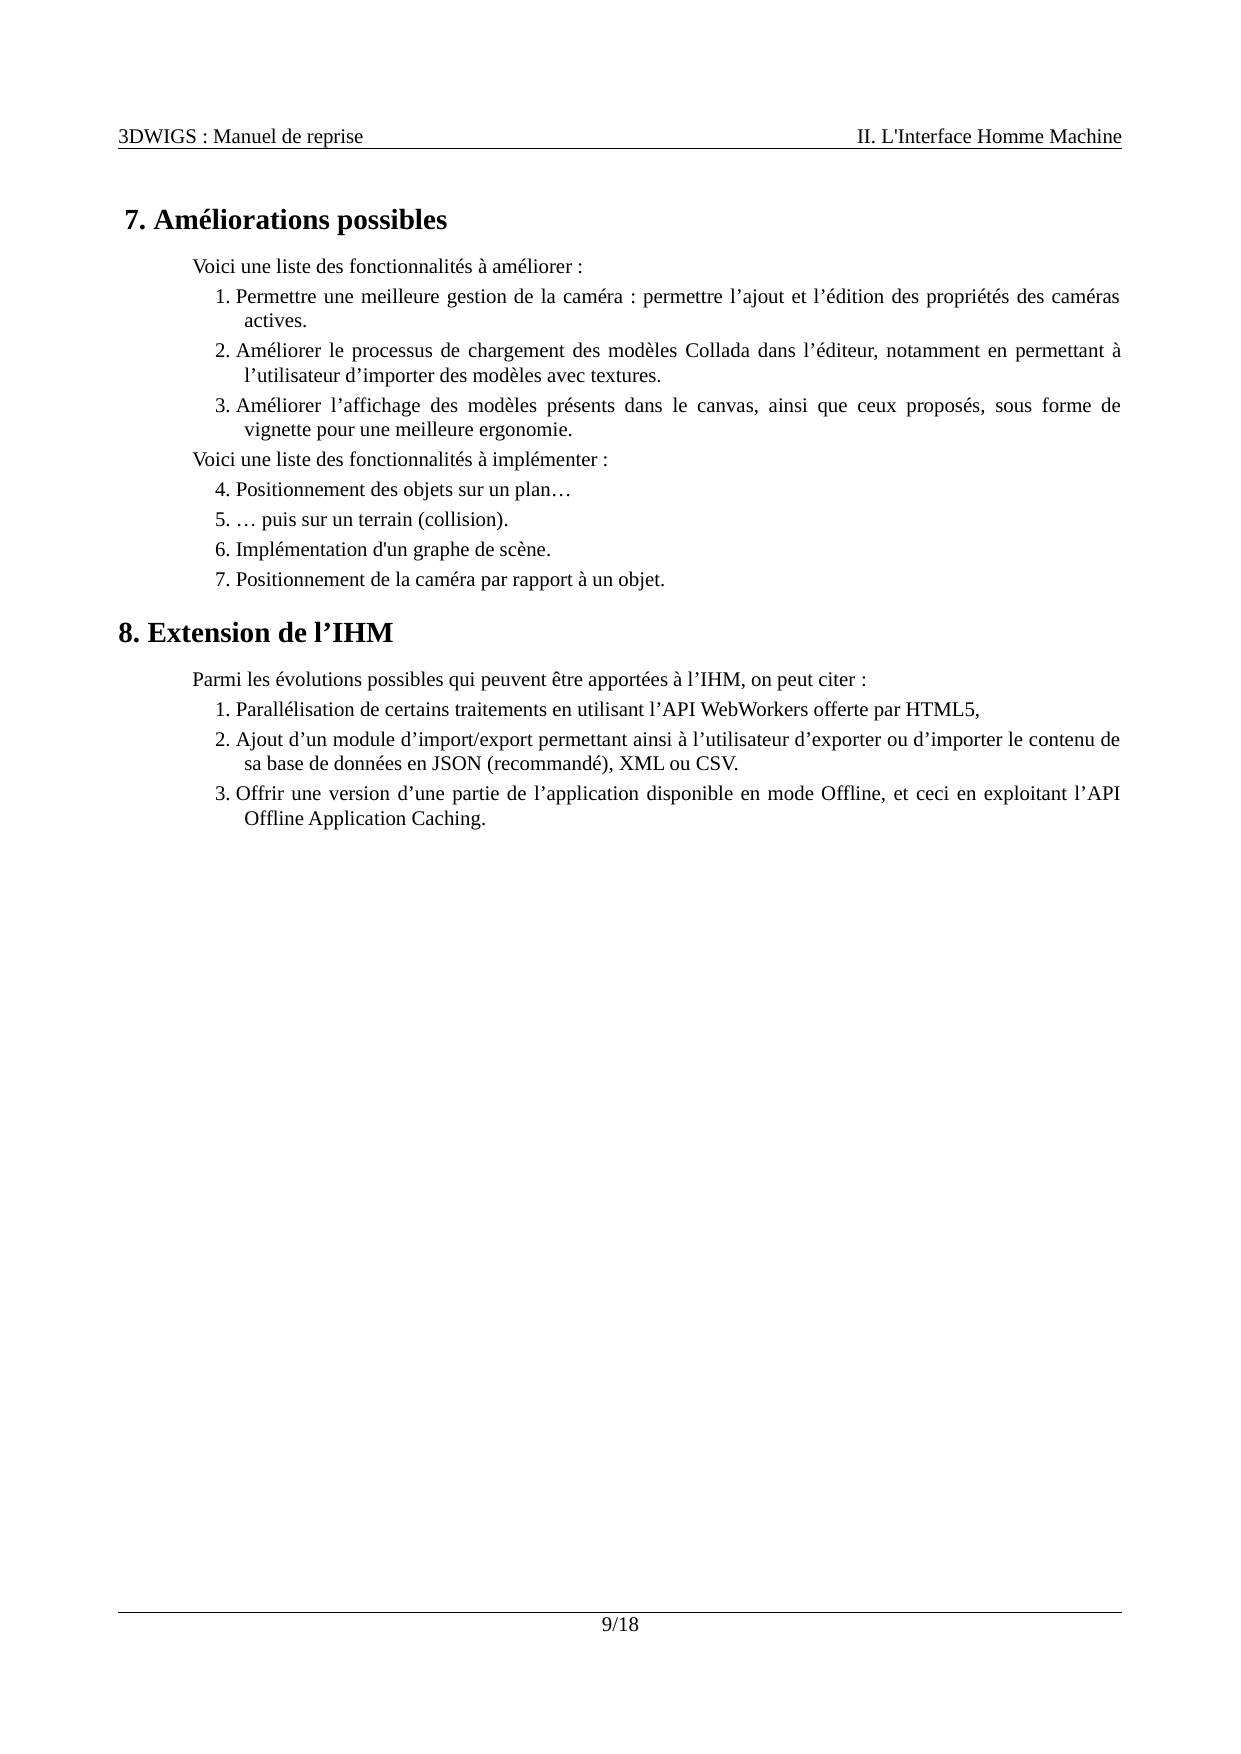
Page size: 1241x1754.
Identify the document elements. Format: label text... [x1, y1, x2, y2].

text Voici une liste des fonctionnalités à implémenter : [118, 447, 1122, 471]
list Offrir une version d’une partie de l’application disponible en mode Offline, et ceci en exploitant l’API Offline Application Caching. [215, 781, 1122, 829]
list Permettre une meilleure gestion de la caméra : permettre l’ajout et l’édition des propriétés des caméras actives. [215, 284, 1122, 332]
list Implémentation d'un graphe de scène. [215, 537, 1122, 561]
text Parmi les évolutions possibles qui peuvent être apportées à l’IHM, on peut citer : [118, 667, 1122, 691]
list … puis sur un terrain (collision). [215, 507, 1122, 531]
list Améliorer l’affichage des modèles présents dans le canvas, ainsi que ceux proposés, sous forme de vignette pour une meilleure ergonomie. [215, 392, 1122, 441]
subtitle Extension de l’IHM [118, 615, 1122, 649]
list Améliorer le processus de chargement des modèles Collada dans l’éditeur, notamment en permettant à l’utilisateur d’importer des modèles avec textures. [215, 338, 1122, 387]
list Parallélisation de certains traitements en utilisant l’API WebWorkers offerte par HTML5, [215, 697, 1122, 721]
text Voici une liste des fonctionnalités à améliorer : [118, 254, 1122, 278]
list Positionnement de la caméra par rapport à un objet. [215, 567, 1122, 591]
list Positionnement des objets sur un plan… [215, 477, 1122, 501]
subtitle Améliorations possibles [124, 202, 1122, 236]
list Ajout d’un module d’import/export permettant ainsi à l’utilisateur d’exporter ou d’importer le contenu de sa base de données en JSON (recommandé), XML ou CSV. [215, 727, 1122, 775]
